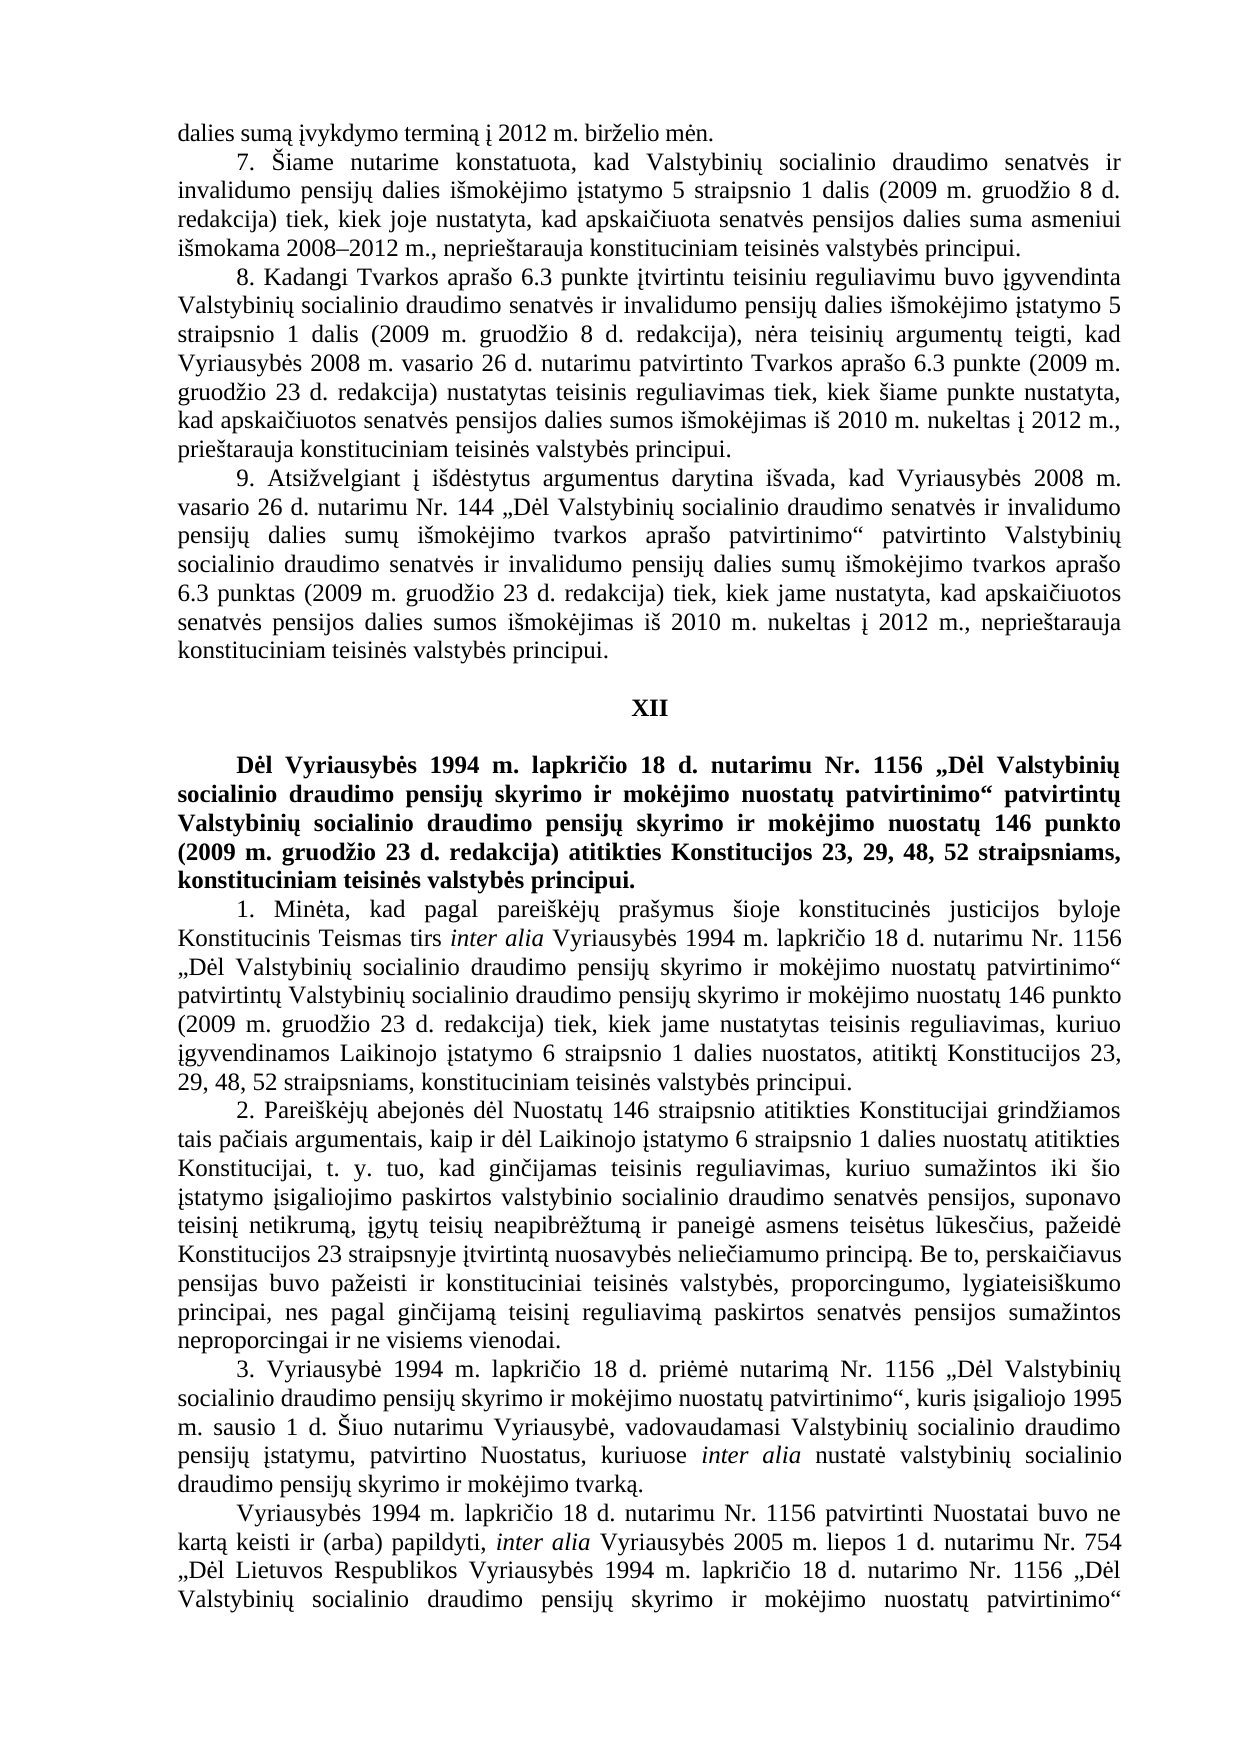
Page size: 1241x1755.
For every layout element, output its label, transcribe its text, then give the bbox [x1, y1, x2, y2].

text dalies sumą įvykdymo terminą į 2012 m. birželio mėn. [177, 118, 1122, 147]
text 7. Šiame nutarime konstatuota, kad Valstybinių socialinio draudimo senatvės ir invalidumo pensijų dalies išmokėjimo įstatymo 5 straipsnio 1 dalis (2009 m. gruodžio 8 d. redakcija) tiek, kiek joje nustatyta, kad apskaičiuota senatvės pensijos dalies suma asmeniui išmokama 2008–2012 m., neprieštarauja konstituciniam teisinės valstybės principui. [177, 147, 1122, 262]
text 8. Kadangi Tvarkos aprašo 6.3 punkte įtvirtintu teisiniu reguliavimu buvo įgyvendinta Valstybinių socialinio draudimo senatvės ir invalidumo pensijų dalies išmokėjimo įstatymo 5 straipsnio 1 dalis (2009 m. gruodžio 8 d. redakcija), nėra teisinių argumentų teigti, kad Vyriausybės 2008 m. vasario 26 d. nutarimu patvirtinto Tvarkos aprašo 6.3 punkte (2009 m. gruodžio 23 d. redakcija) nustatytas teisinis reguliavimas tiek, kiek šiame punkte nustatyta, kad apskaičiuotos senatvės pensijos dalies sumos išmokėjimas iš 2010 m. nukeltas į 2012 m., prieštarauja konstituciniam teisinės valstybės principui. [177, 262, 1122, 463]
text Vyriausybės 1994 m. lapkričio 18 d. nutarimu Nr. 1156 patvirtinti Nuostatai buvo ne kartą keisti ir (arba) papildyti, inter alia Vyriausybės 2005 m. liepos 1 d. nutarimu Nr. 754 „Dėl Lietuvos Respublikos Vyriausybės 1994 m. lapkričio 18 d. nutarimo Nr. 1156 „Dėl Valstybinių socialinio draudimo pensijų skyrimo ir mokėjimo nuostatų patvirtinimo“ [177, 1498, 1122, 1613]
text 2. Pareiškėjų abejonės dėl Nuostatų 146 straipsnio atitikties Konstitucijai grindžiamos tais pačiais argumentais, kaip ir dėl Laikinojo įstatymo 6 straipsnio 1 dalies nuostatų atitikties Konstitucijai, t. y. tuo, kad ginčijamas teisinis reguliavimas, kuriuo sumažintos iki šio įstatymo įsigaliojimo paskirtos valstybinio socialinio draudimo senatvės pensijos, suponavo teisinį netikrumą, įgytų teisių neapibrėžtumą ir paneigė asmens teisėtus lūkesčius, pažeidė Konstitucijos 23 straipsnyje įtvirtintą nuosavybės neliečiamumo principą. Be to, perskaičiavus pensijas buvo pažeisti ir konstituciniai teisinės valstybės, proporcingumo, lygiateisiškumo principai, nes pagal ginčijamą teisinį reguliavimą paskirtos senatvės pensijos sumažintos neproporcingai ir ne visiems vienodai. [177, 1096, 1122, 1354]
text XII [177, 693, 1122, 722]
text 9. Atsižvelgiant į išdėstytus argumentus darytina išvada, kad Vyriausybės 2008 m. vasario 26 d. nutarimu Nr. 144 „Dėl Valstybinių socialinio draudimo senatvės ir invalidumo pensijų dalies sumų išmokėjimo tvarkos aprašo patvirtinimo“ patvirtinto Valstybinių socialinio draudimo senatvės ir invalidumo pensijų dalies sumų išmokėjimo tvarkos aprašo 6.3 punktas (2009 m. gruodžio 23 d. redakcija) tiek, kiek jame nustatyta, kad apskaičiuotos senatvės pensijos dalies sumos išmokėjimas iš 2010 m. nukeltas į 2012 m., neprieštarauja konstituciniam teisinės valstybės principui. [177, 463, 1122, 664]
text Dėl Vyriausybės 1994 m. lapkričio 18 d. nutarimu Nr. 1156 „Dėl Valstybinių socialinio draudimo pensijų skyrimo ir mokėjimo nuostatų patvirtinimo“ patvirtintų Valstybinių socialinio draudimo pensijų skyrimo ir mokėjimo nuostatų 146 punkto (2009 m. gruodžio 23 d. redakcija) atitikties Konstitucijos 23, 29, 48, 52 straipsniams, konstituciniam teisinės valstybės principui. [177, 751, 1122, 894]
text 3. Vyriausybė 1994 m. lapkričio 18 d. priėmė nutarimą Nr. 1156 „Dėl Valstybinių socialinio draudimo pensijų skyrimo ir mokėjimo nuostatų patvirtinimo“, kuris įsigaliojo 1995 m. sausio 1 d. Šiuo nutarimu Vyriausybė, vadovaudamasi Valstybinių socialinio draudimo pensijų įstatymu, patvirtino Nuostatus, kuriuose inter alia nustatė valstybinių socialinio draudimo pensijų skyrimo ir mokėjimo tvarką. [177, 1354, 1122, 1498]
text 1. Minėta, kad pagal pareiškėjų prašymus šioje konstitucinės justicijos byloje Konstitucinis Teismas tirs inter alia Vyriausybės 1994 m. lapkričio 18 d. nutarimu Nr. 1156 „Dėl Valstybinių socialinio draudimo pensijų skyrimo ir mokėjimo nuostatų patvirtinimo“ patvirtintų Valstybinių socialinio draudimo pensijų skyrimo ir mokėjimo nuostatų 146 punkto (2009 m. gruodžio 23 d. redakcija) tiek, kiek jame nustatytas teisinis reguliavimas, kuriuo įgyvendinamos Laikinojo įstatymo 6 straipsnio 1 dalies nuostatos, atitiktį Konstitucijos 23, 29, 48, 52 straipsniams, konstituciniam teisinės valstybės principui. [177, 894, 1122, 1096]
